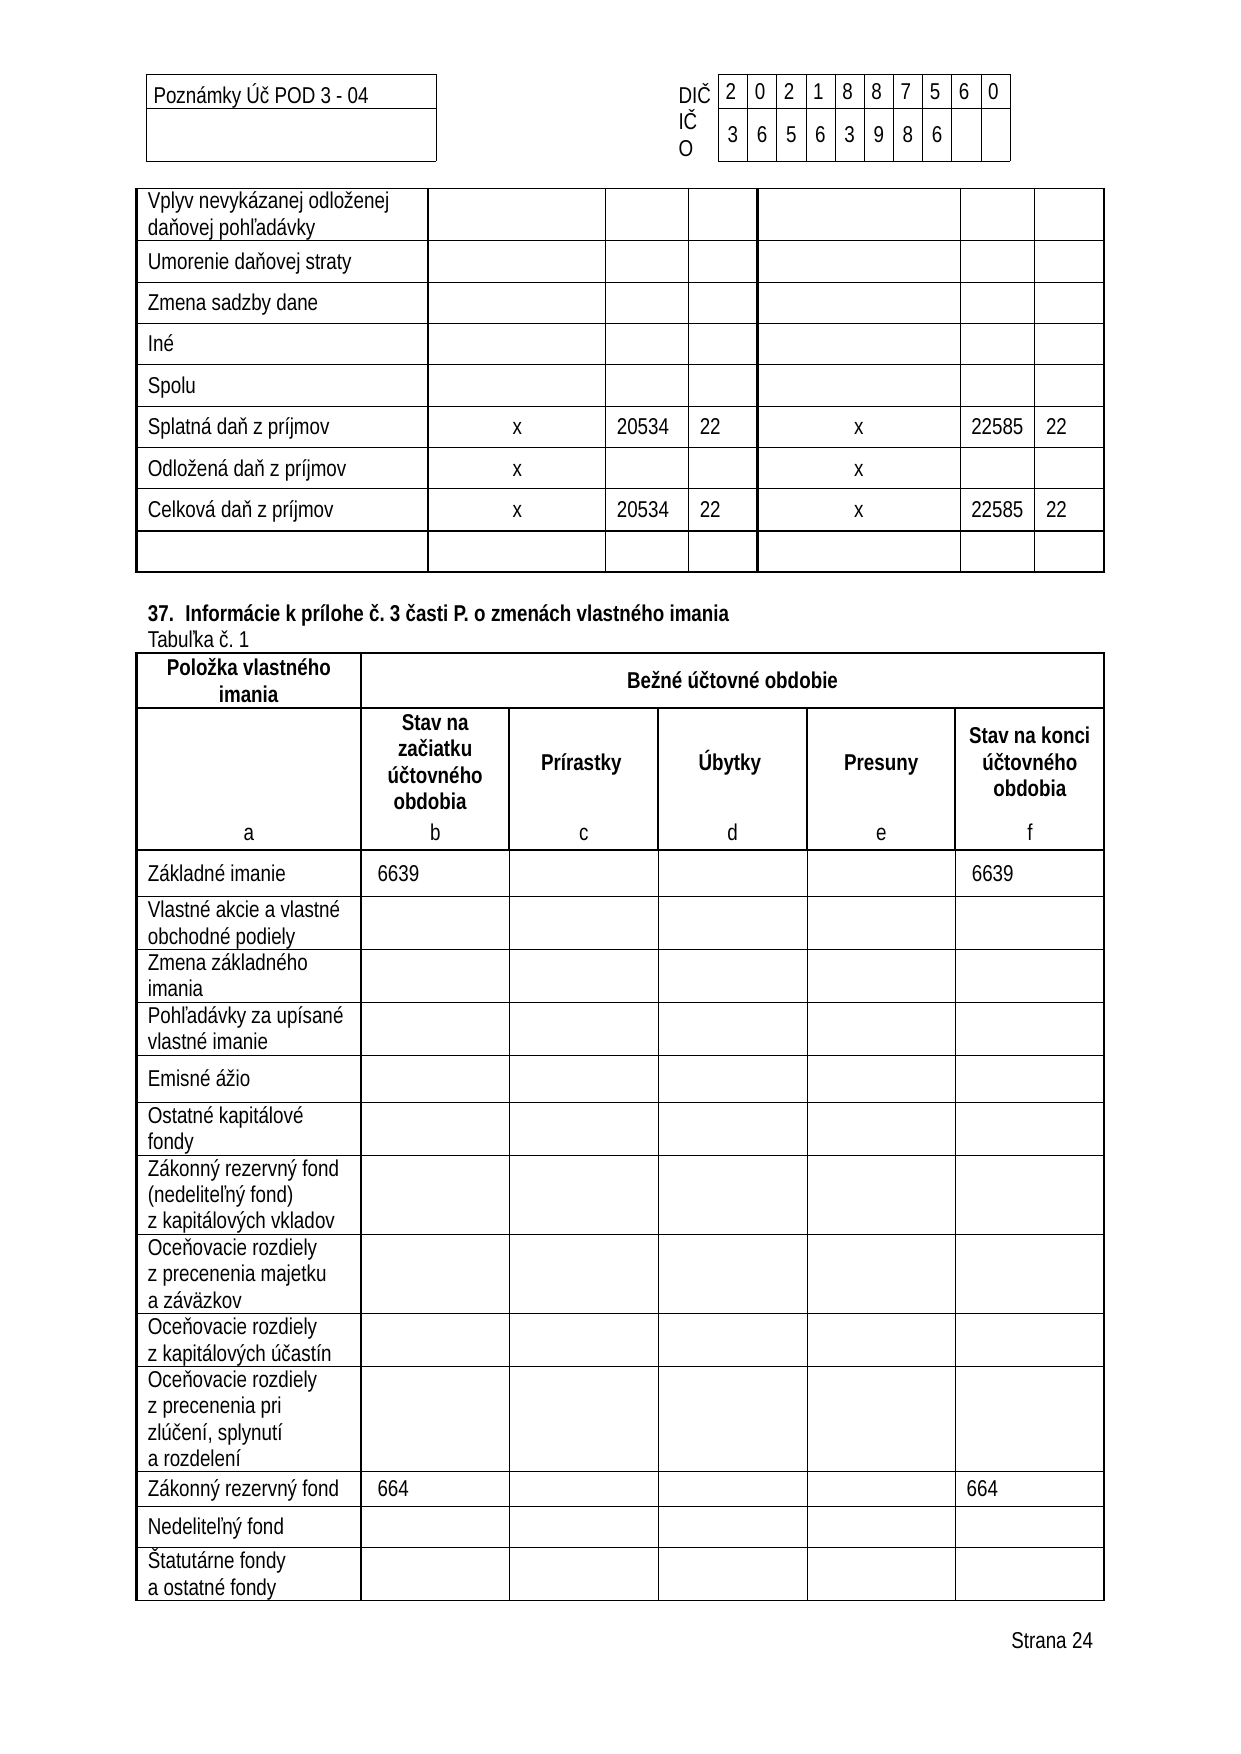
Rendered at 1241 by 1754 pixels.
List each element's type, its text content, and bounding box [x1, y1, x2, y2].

table_cell [606, 241, 688, 282]
table_cell 6639 [956, 851, 1103, 896]
table_cell [956, 950, 1103, 1002]
table_cell x [429, 489, 605, 530]
table_cell x [759, 489, 960, 530]
table_cell e [808, 815, 954, 849]
table_cell [606, 283, 688, 323]
table_cell Nedeliteľný fond [138, 1507, 360, 1547]
table_cell Štatutárne fondy a ostatné fondy [138, 1548, 360, 1600]
table_cell [956, 1367, 1103, 1471]
table_cell 22 [689, 407, 756, 447]
table_cell [659, 1507, 807, 1547]
table_cell [606, 189, 688, 240]
table_header Položka vlastného imania [138, 654, 360, 707]
table_cell [689, 448, 756, 488]
table_cell [1035, 365, 1103, 406]
table_cell [606, 448, 688, 488]
table_cell 22 [1035, 489, 1103, 530]
table_cell [689, 241, 756, 282]
table_cell [808, 1314, 955, 1366]
table_cell [362, 1103, 509, 1155]
table_cell [956, 1056, 1103, 1102]
table_cell Spolu [138, 365, 427, 406]
table_cell [808, 1472, 955, 1506]
table_cell [808, 1103, 955, 1155]
table_cell Prírastky [510, 709, 657, 814]
table_cell [659, 897, 807, 949]
table_cell [362, 950, 509, 1002]
table_cell [362, 1367, 509, 1471]
table_cell Stav na konci účtovného obdobia [956, 709, 1103, 814]
table_cell [429, 283, 605, 323]
table_cell 664 [956, 1472, 1103, 1506]
table_cell [510, 1056, 658, 1102]
table_cell [808, 1003, 955, 1054]
table_cell [759, 324, 960, 364]
table_cell f [956, 815, 1103, 849]
table_cell [689, 532, 756, 571]
table_cell [956, 1548, 1103, 1600]
table_cell [961, 283, 1034, 323]
table_cell x [429, 448, 605, 488]
table_cell 664 [362, 1472, 509, 1506]
table_cell Vlastné akcie a vlastné obchodné podiely [138, 897, 360, 949]
table_cell Zákonný rezervný fond [138, 1472, 360, 1506]
table_cell [956, 1156, 1103, 1234]
table_cell [961, 532, 1034, 571]
table_cell [956, 1314, 1103, 1366]
table_cell [606, 532, 688, 571]
table_cell [659, 1056, 807, 1102]
table_cell [510, 897, 658, 949]
table_cell 22 [1035, 407, 1103, 447]
table_cell Presuny [808, 709, 954, 814]
table_cell [808, 851, 955, 896]
table_cell 22585 [961, 489, 1034, 530]
table_cell [362, 1235, 509, 1313]
table_cell Zákonný rezervný fond (nedeliteľný fond) z kapitálových vkladov [138, 1156, 360, 1234]
table_cell [429, 532, 605, 571]
table_cell x [759, 448, 960, 488]
table_cell [659, 1003, 807, 1054]
table_cell Celková daň z príjmov [138, 489, 427, 530]
table_cell Stav na začiatku účtovného obdobia [362, 709, 508, 814]
table_cell [510, 1003, 658, 1054]
table_cell [961, 448, 1034, 488]
table_cell [689, 283, 756, 323]
table_cell [956, 1507, 1103, 1547]
table_cell [362, 1507, 509, 1547]
table_cell a [138, 815, 360, 849]
table_cell Oceňovacie rozdiely z precenenia majetku a záväzkov [138, 1235, 360, 1313]
table_cell [659, 950, 807, 1002]
table_cell [659, 1472, 807, 1506]
table_cell [510, 1156, 658, 1234]
table_cell [956, 1003, 1103, 1054]
table_cell Základné imanie [138, 851, 360, 896]
table_cell [362, 897, 509, 949]
table_cell [659, 1314, 807, 1366]
table_cell [510, 1472, 658, 1506]
table_cell [510, 1314, 658, 1366]
table_cell [1035, 448, 1103, 488]
table_cell Oceňovacie rozdiely z kapitálových účastín [138, 1314, 360, 1366]
table_cell [689, 365, 756, 406]
table_cell [659, 1235, 807, 1313]
table_cell [759, 283, 960, 323]
table_cell [659, 1548, 807, 1600]
table_cell [759, 532, 960, 571]
table_cell Vplyv nevykázanej odloženej daňovej pohľadávky [138, 189, 427, 240]
table_cell [362, 1314, 509, 1366]
table_cell [956, 897, 1103, 949]
table_cell [1035, 241, 1103, 282]
table_cell Oceňovacie rozdiely z precenenia pri zlúčení, splynutí a rozdelení [138, 1367, 360, 1471]
table_cell [510, 1235, 658, 1313]
table_cell [362, 1056, 509, 1102]
table_cell Zmena sadzby dane [138, 283, 427, 323]
table_cell [961, 324, 1034, 364]
table_cell Umorenie daňovej straty [138, 241, 427, 282]
table_cell [1035, 189, 1103, 240]
table_cell [808, 897, 955, 949]
table_cell Iné [138, 324, 427, 364]
table_cell [808, 1548, 955, 1600]
table_cell [759, 189, 960, 240]
table_cell Odložená daň z príjmov [138, 448, 427, 488]
table_cell [429, 365, 605, 406]
table_cell [138, 532, 427, 571]
table_cell Zmena základného imania [138, 950, 360, 1002]
table_cell [659, 1367, 807, 1471]
table_cell c [510, 815, 657, 849]
table_cell [1035, 324, 1103, 364]
table_cell [956, 1235, 1103, 1313]
table_cell [510, 950, 658, 1002]
table_cell [759, 241, 960, 282]
table_cell d [659, 815, 806, 849]
table_cell x [759, 407, 960, 447]
table_cell 22 [689, 489, 756, 530]
table_cell 6639 [362, 851, 509, 896]
table_header Bežné účtovné obdobie [362, 654, 1103, 707]
table_cell [961, 365, 1034, 406]
text Tabuľka č. 1 [148, 626, 1093, 652]
table_cell [362, 1003, 509, 1054]
table_cell [1035, 532, 1103, 571]
table_cell [659, 1156, 807, 1234]
table_cell [808, 1156, 955, 1234]
table_cell 22585 [961, 407, 1034, 447]
table_cell 20534 [606, 489, 688, 530]
table_cell [808, 1235, 955, 1313]
table_cell [362, 1548, 509, 1600]
table_cell [138, 709, 360, 814]
table_cell [1035, 283, 1103, 323]
table_cell [429, 189, 605, 240]
table_cell [961, 189, 1034, 240]
table_cell [510, 1507, 658, 1547]
table_cell Emisné ážio [138, 1056, 360, 1102]
table_cell [808, 950, 955, 1002]
table_cell [808, 1056, 955, 1102]
table_cell x [429, 407, 605, 447]
table_cell [606, 324, 688, 364]
table_cell b [362, 815, 508, 849]
table_cell Úbytky [659, 709, 806, 814]
table_cell 20534 [606, 407, 688, 447]
table_cell [808, 1507, 955, 1547]
table_cell [689, 189, 756, 240]
table_cell Ostatné kapitálové fondy [138, 1103, 360, 1155]
table_cell [961, 241, 1034, 282]
table_cell [808, 1367, 955, 1471]
table_cell [510, 851, 658, 896]
title Informácie k prílohe č. 3 časti P. o zmenách vlastného imania [148, 599, 1093, 626]
table_cell [689, 324, 756, 364]
table_cell Pohľadávky za upísané vlastné imanie [138, 1003, 360, 1054]
table_cell [759, 365, 960, 406]
table_cell [510, 1367, 658, 1471]
table_cell [429, 241, 605, 282]
table_cell Splatná daň z príjmov [138, 407, 427, 447]
table_cell [510, 1548, 658, 1600]
table_cell [606, 365, 688, 406]
table_cell [429, 324, 605, 364]
table_cell [510, 1103, 658, 1155]
table_cell [659, 1103, 807, 1155]
table_cell [659, 851, 807, 896]
table_cell [362, 1156, 509, 1234]
table_cell [956, 1103, 1103, 1155]
